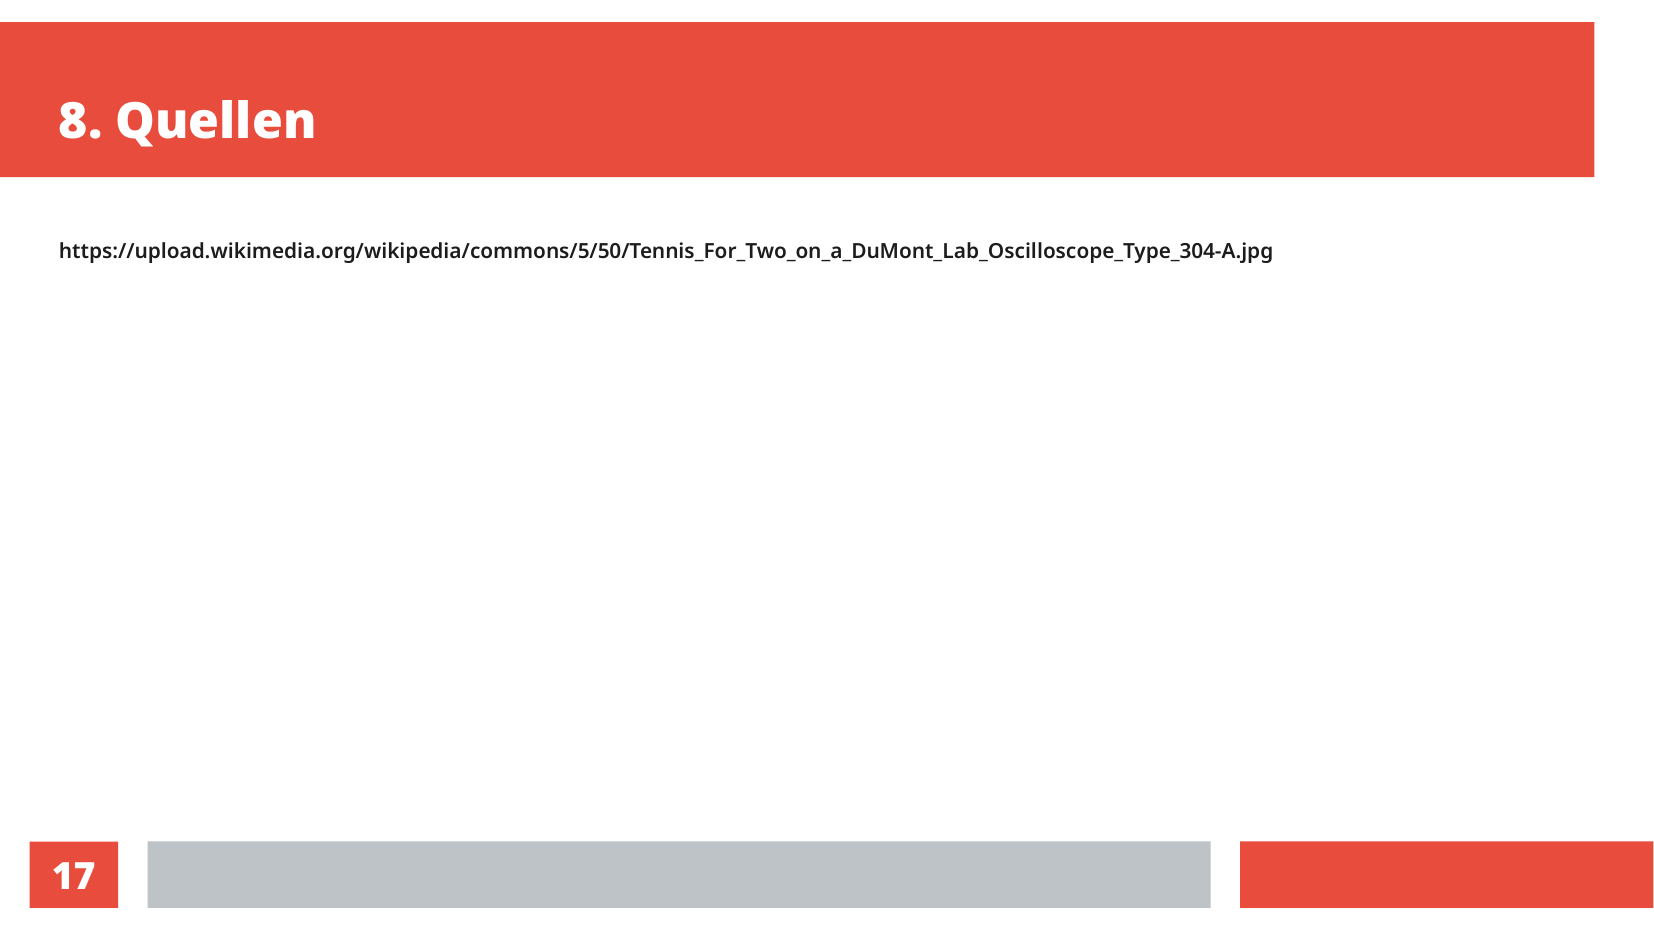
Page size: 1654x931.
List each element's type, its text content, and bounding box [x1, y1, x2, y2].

title 8. Quellen [59, 35, 1596, 154]
list https://upload.wikimedia.org/wikipedia/commons/5/50/Tennis_For_Two_on_a_DuMont_Lab_Oscilloscope_Type_304-A.jpg [59, 236, 1565, 813]
